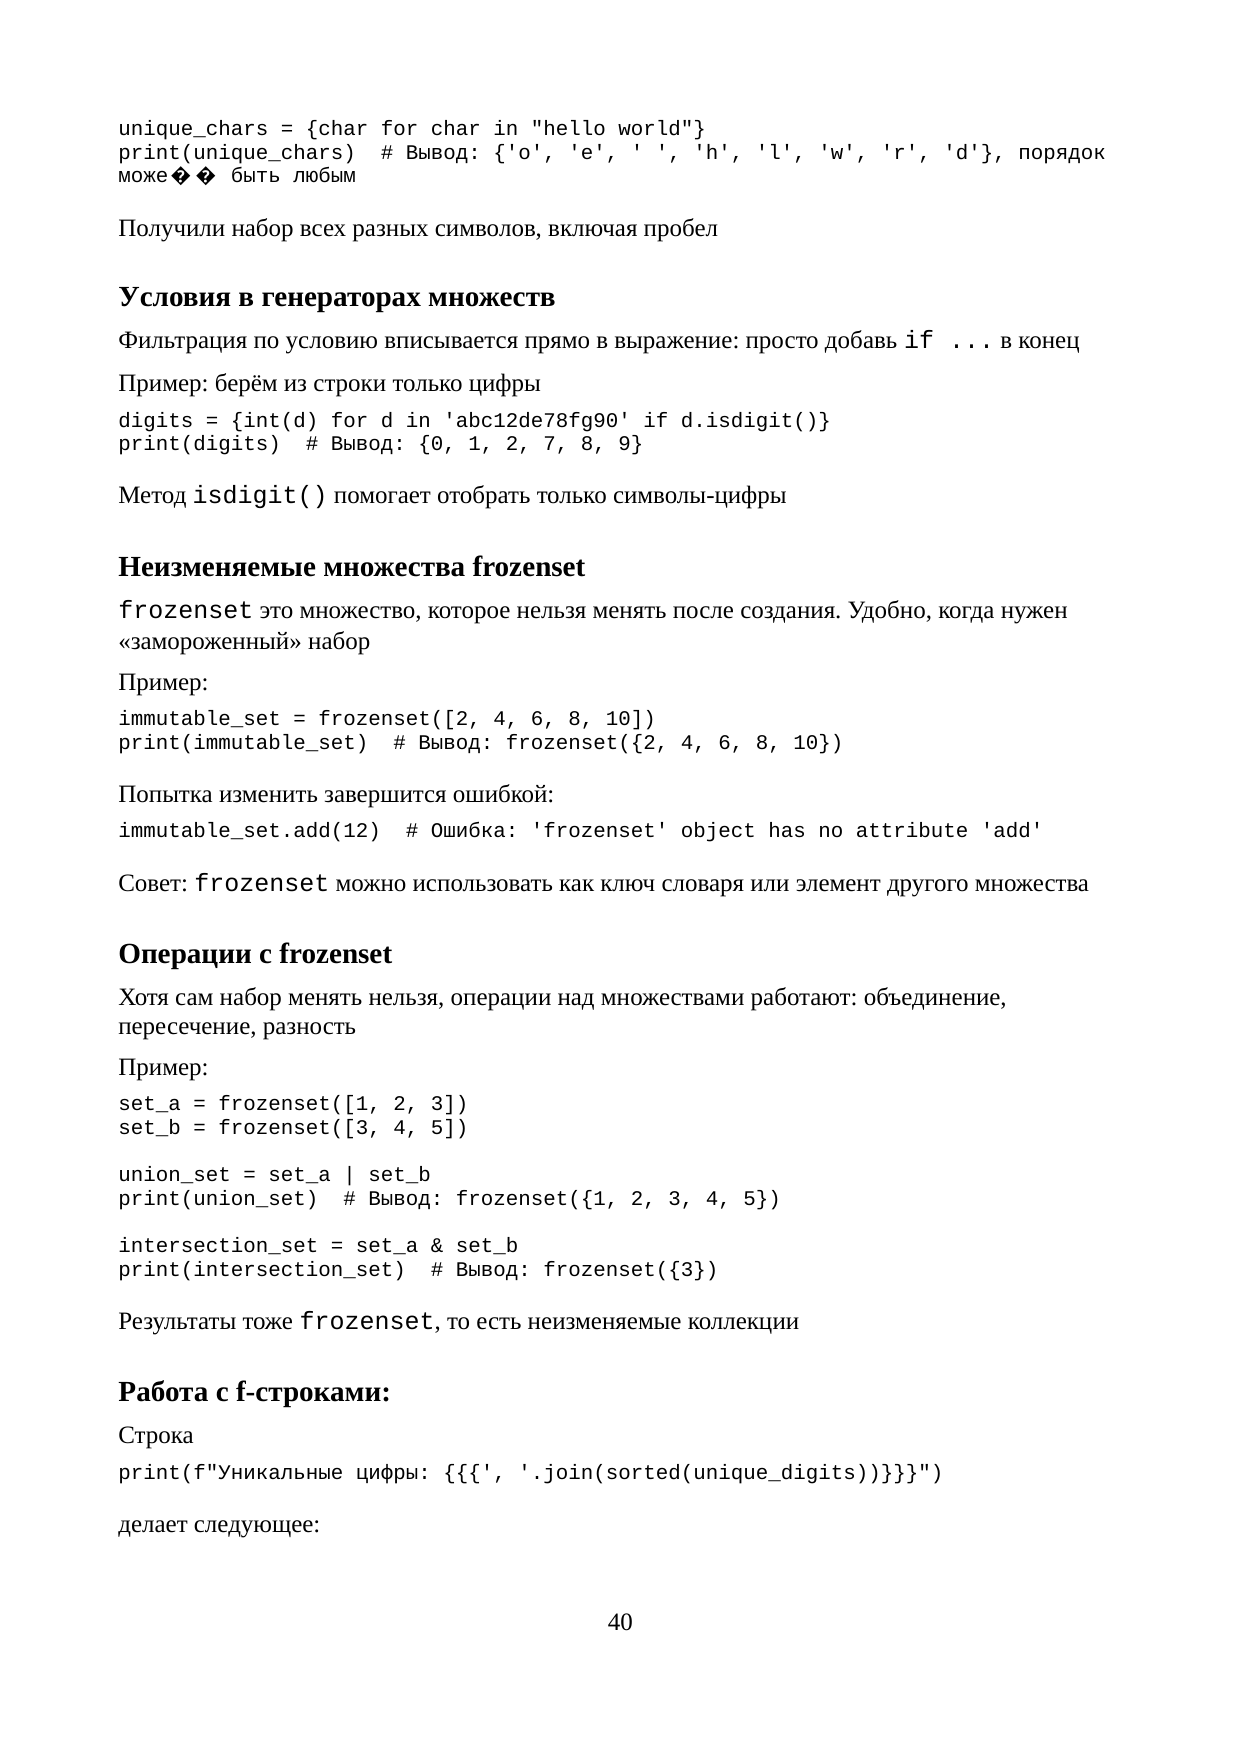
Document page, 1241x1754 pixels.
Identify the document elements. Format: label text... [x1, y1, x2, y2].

text Получили набор всех разных символов, включая пробел [118, 213, 1122, 241]
text set_b = frozenset([3, 4, 5]) [118, 1117, 1122, 1141]
text Пример: [118, 1052, 1122, 1081]
text Пример: [118, 667, 1122, 696]
text Фильтрация по условию вписывается прямо в выражение: просто добавь if ... в конец [118, 325, 1122, 356]
text print(digits) # Вывод: {0, 1, 2, 7, 8, 9} [118, 433, 1122, 457]
text делает следующее: [118, 1509, 1122, 1538]
text frozenset это множество, которое нельзя менять после создания. Удобно, когда нужен «замороженный» набор [118, 595, 1122, 654]
text Метод isdigit() помогает отобрать только символы-цифры [118, 481, 1122, 511]
text print(unique_chars) # Вывод: {'o', 'e', ' ', 'h', 'l', 'w', 'r', 'd'}, порядок може�� быть любым [118, 142, 1122, 189]
text Строка [118, 1421, 1122, 1449]
text Пример: берём из строки только цифры [118, 368, 1122, 397]
text print(immutable_set) # Вывод: frozenset({2, 4, 6, 8, 10}) [118, 732, 1122, 756]
subtitle Операции с frozenset [118, 936, 1122, 969]
text print(intersection_set) # Вывод: frozenset({3}) [118, 1259, 1122, 1282]
text immutable_set.add(12) # Ошибка: 'frozenset' object has no attribute 'add' [118, 820, 1122, 844]
text print(f"Уникальные цифры: {{{', '.join(sorted(unique_digits))}}}") [118, 1462, 1122, 1485]
text Попытка изменить завершится ошибкой: [118, 779, 1122, 808]
text Совет: frozenset можно использовать как ключ словаря или элемент другого множества [118, 868, 1122, 898]
text set_a = frozenset([1, 2, 3]) [118, 1093, 1122, 1117]
text Хотя сам набор менять нельзя, операции над множествами работают: объединение, пересечение, разность [118, 982, 1122, 1039]
subtitle Неизменяемые множества frozenset [118, 549, 1122, 582]
subtitle Работа с f-строками: [118, 1374, 1122, 1408]
text union_set = set_a | set_b [118, 1164, 1122, 1188]
subtitle Условия в генераторах множеств [118, 279, 1122, 312]
text immutable_set = frozenset([2, 4, 6, 8, 10]) [118, 708, 1122, 732]
text digits = {int(d) for d in 'abc12de78fg90' if d.isdigit()} [118, 409, 1122, 433]
text print(union_set) # Вывод: frozenset({1, 2, 3, 4, 5}) [118, 1188, 1122, 1212]
text Результаты тоже frozenset, то есть неизменяемые коллекции [118, 1306, 1122, 1337]
text unique_chars = {char for char in "hello world"} [118, 118, 1122, 142]
text intersection_set = set_a & set_b [118, 1235, 1122, 1259]
